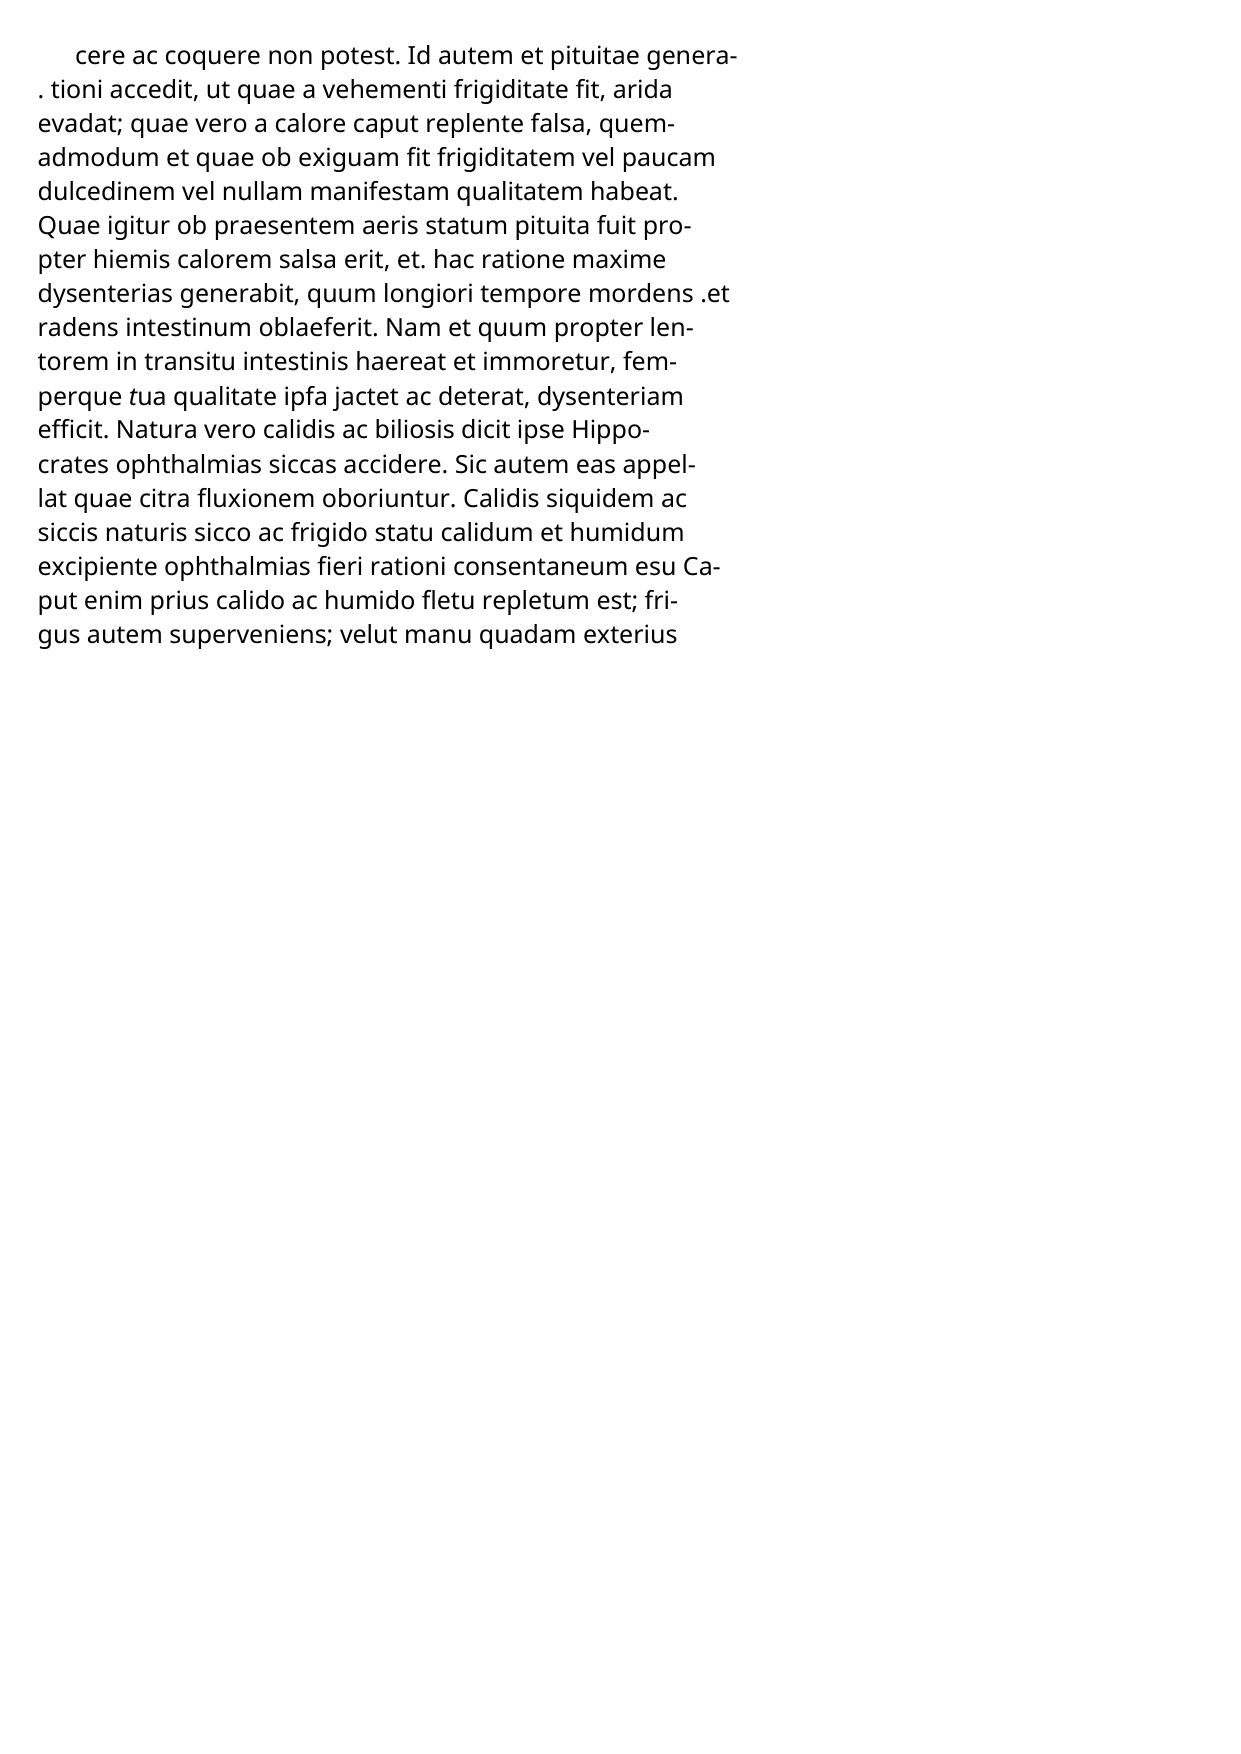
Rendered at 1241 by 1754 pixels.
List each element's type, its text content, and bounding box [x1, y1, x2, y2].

text cere ac coquere non potest. Id autem et pituitae genera- . tioni accedit, ut quae a vehementi frigiditate fit, arida evadat; quae vero a calore caput replente falsa, quem- admodum et quae ob exiguam fit frigiditatem vel paucam dulcedinem vel nullam manifestam qualitatem habeat. Quae igitur ob praesentem aeris statum pituita fuit pro- pter hiemis calorem salsa erit, et. hac ratione maxime dysenterias generabit, quum longiori tempore mordens .et radens intestinum oblaeferit. Nam et quum propter len- torem in transitu intestinis haereat et immoretur, fem- perque tua qualitate ipfa jactet ac deterat, dysenteriam efficit. Natura vero calidis ac biliosis dicit ipse Hippo- crates ophthalmias siccas accidere. Sic autem eas appel- lat quae citra fluxionem oboriuntur. Calidis siquidem ac siccis naturis sicco ac frigido statu calidum et humidum excipiente ophthalmias fieri rationi consentaneum esu Ca- put enim prius calido ac humido fletu repletum est; fri- gus autem superveniens; velut manu quadam exterius [37, 37, 1203, 651]
